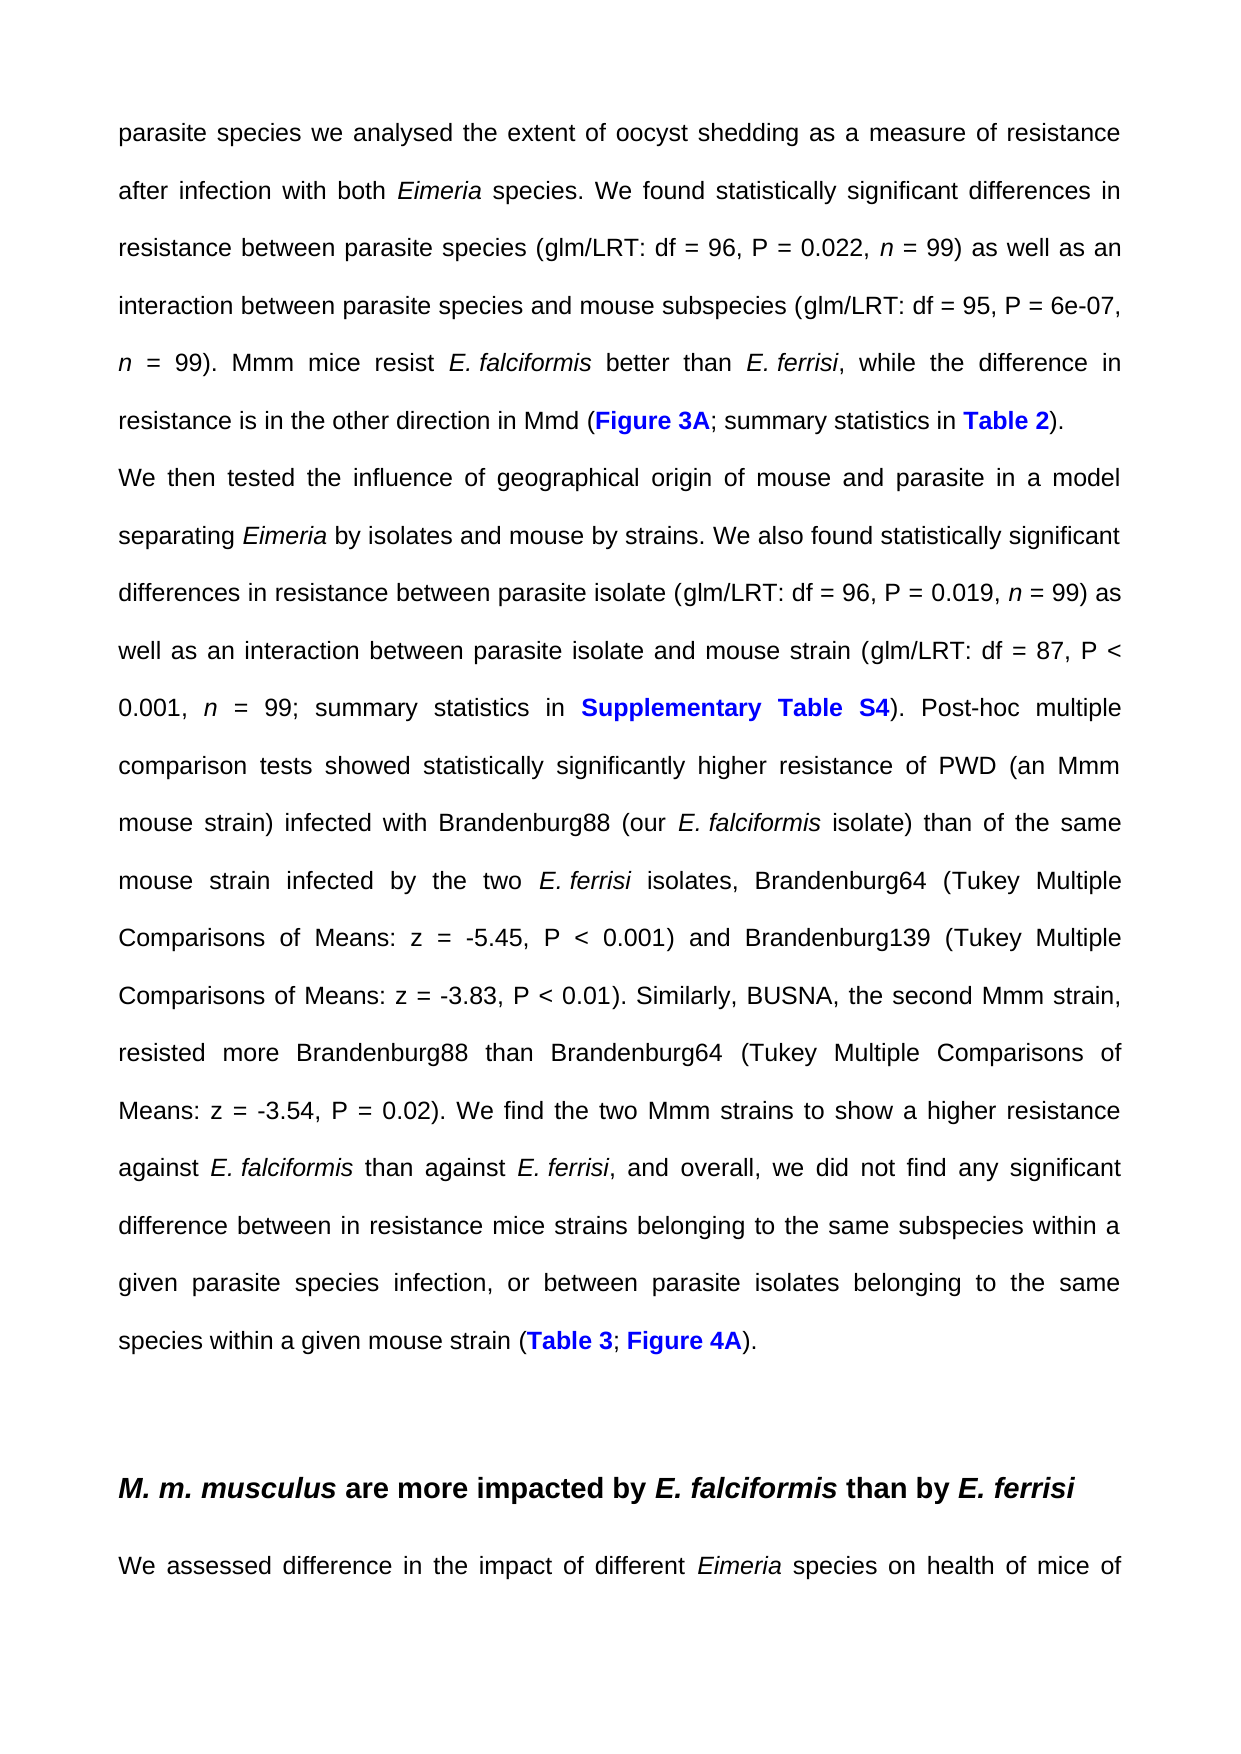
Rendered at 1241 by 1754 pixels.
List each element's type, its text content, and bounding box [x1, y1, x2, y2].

text We then tested the influence of geographical origin of mouse and parasite in a model separating Eimeria by isolates and mouse by strains. We also found statistically significant differences in resistance between parasite isolate (glm/LRT: df = 96, P = 0.019, n = 99) as well as an interaction between parasite isolate and mouse strain (glm/LRT: df = 87, P < 0.001, n = 99; summary statistics in Supplementary Table S4). Post-hoc multiple comparison tests showed statistically significantly higher resistance of PWD (an Mmm mouse strain) infected with Brandenburg88 (our E. falciformis isolate) than of the same mouse strain infected by the two E. ferrisi isolates, Brandenburg64 (Tukey Multiple Comparisons of Means: z = -5.45, P < 0.001) and Brandenburg139 (Tukey Multiple Comparisons of Means: z = -3.83, P < 0.01). Similarly, BUSNA, the second Mmm strain, resisted more Brandenburg88 than Brandenburg64 (Tukey Multiple Comparisons of Means: z = -3.54, P = 0.02). We find the two Mmm strains to show a higher resistance against E. falciformis than against E. ferrisi, and overall, we did not find any significant difference between in resistance mice strains belonging to the same subspecies within a given parasite species infection, or between parasite isolates belonging to the same species within a given mouse strain (Table 3; Figure 4A). [118, 463, 1122, 1354]
subtitle M. m. musculus are more impacted by E. falciformis than by E. ferrisi [118, 1404, 1122, 1504]
text We assessed difference in the impact of different Eimeria species on health of mice of [118, 1551, 1122, 1579]
text parasite species we analysed the extent of oocyst shedding as a measure of resistance after infection with both Eimeria species. We found statistically significant differences in resistance between parasite species (glm/LRT: df = 96, P = 0.022, n = 99) as well as an interaction between parasite species and mouse subspecies (glm/LRT: df = 95, P = 6e-07, n = 99). Mmm mice resist E. falciformis better than E. ferrisi, while the difference in resistance is in the other direction in Mmd (Figure 3A; summary statistics in Table 2). [118, 118, 1122, 434]
